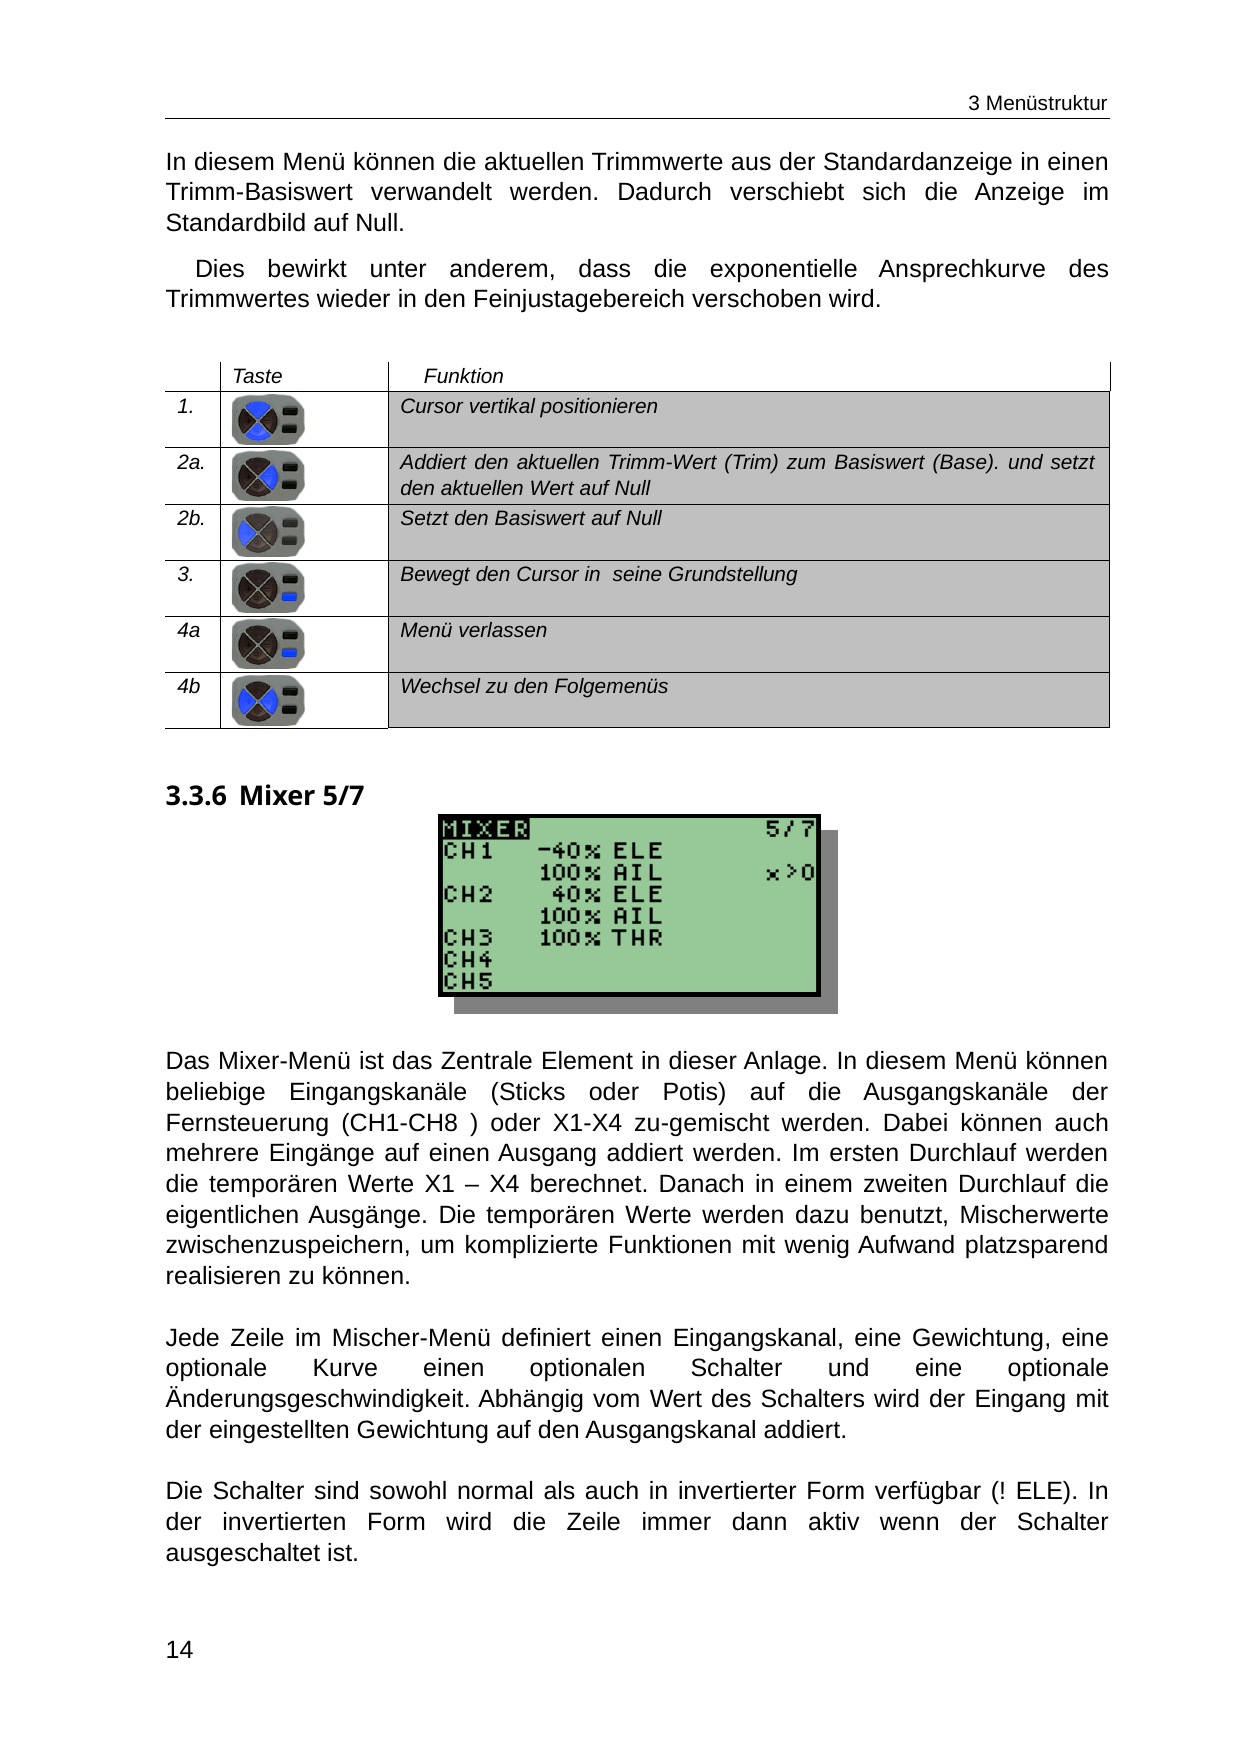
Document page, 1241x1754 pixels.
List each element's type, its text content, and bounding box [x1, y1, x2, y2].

text Dies bewirkt unter anderem, dass die exponentielle Ansprechkurve des Trimmwertes wieder in den Feinjustagebereich verschoben wird. [165, 255, 1110, 313]
text In diesem Menü können die aktuellen Trimmwerte aus der Standardanzeige in einen Trimm-Basiswert verwandelt werden. Dadurch verschiebt sich die Anzeige im Standardbild auf Null. [165, 147, 1110, 237]
table_cell [221, 448, 388, 504]
table_cell Menü verlassen [389, 617, 1109, 672]
table_header Taste [221, 362, 388, 391]
picture [442, 818, 817, 992]
picture [231, 394, 306, 445]
text Die Schalter sind sowohl normal als auch in invertierter Form verfügbar (! ELE). In der invertierten Form wird die Zeile immer dann aktiv wenn der Schalter ausgeschaltet ist. [165, 1477, 1110, 1567]
table_header [165, 362, 220, 391]
text Das Mixer-Menü ist das Zentrale Element in dieser Anlage. In diesem Menü können beliebige Eingangskanäle (Sticks oder Potis) auf die Ausgangskanäle der Fernsteuerung (CH1-CH8 ) oder X1-X4 zu-gemischt werden. Dabei können auch mehrere Eingänge auf einen Ausgang addiert werden. Im ersten Durchlauf werden die temporären Werte X1 – X4 berechnet. Danach in einem zweiten Durchlauf die eigentlichen Ausgänge. Die temporären Werte werden dazu benutzt, Mischerwerte zwischenzuspeichern, um komplizierte Funktionen mit wenig Aufwand platzsparend realisieren zu können. [165, 1047, 1110, 1290]
table_cell Bewegt den Cursor in seine Grundstellung [389, 561, 1109, 616]
table_cell 2a. [165, 448, 220, 504]
table_cell [221, 505, 388, 560]
subtitle Mixer 5/7 [165, 777, 1110, 814]
table_cell Setzt den Basiswert auf Null [389, 505, 1109, 560]
table_cell [221, 561, 388, 616]
table_cell 4b [165, 673, 220, 728]
picture [231, 675, 306, 726]
table_cell [221, 617, 388, 672]
table_header Funktion [389, 362, 1110, 391]
picture [231, 450, 306, 501]
picture [231, 506, 306, 557]
table_cell Cursor vertikal positionieren [389, 392, 1109, 447]
table_cell [221, 673, 388, 728]
picture [231, 618, 306, 669]
table_cell Addiert den aktuellen Trimm-Wert (Trim) zum Basiswert (Base). und setzt den aktuellen Wert auf Null [389, 448, 1109, 504]
table_cell 1. [165, 392, 220, 447]
table_cell 4a [165, 617, 220, 672]
text Jede Zeile im Mischer-Menü definiert einen Eingangskanal, eine Gewichtung, eine optionale Kurve einen optionalen Schalter und eine optionale Änderungsgeschwindigkeit. Abhängig vom Wert des Schalters wird der Eingang mit der eingestellten Gewichtung auf den Ausgangskanal addiert. [165, 1324, 1110, 1444]
picture [231, 562, 306, 613]
table_cell Wechsel zu den Folgemenüs [389, 673, 1109, 727]
table_cell 2b. [165, 505, 220, 560]
table_cell [221, 392, 388, 447]
table_cell 3. [165, 561, 220, 616]
